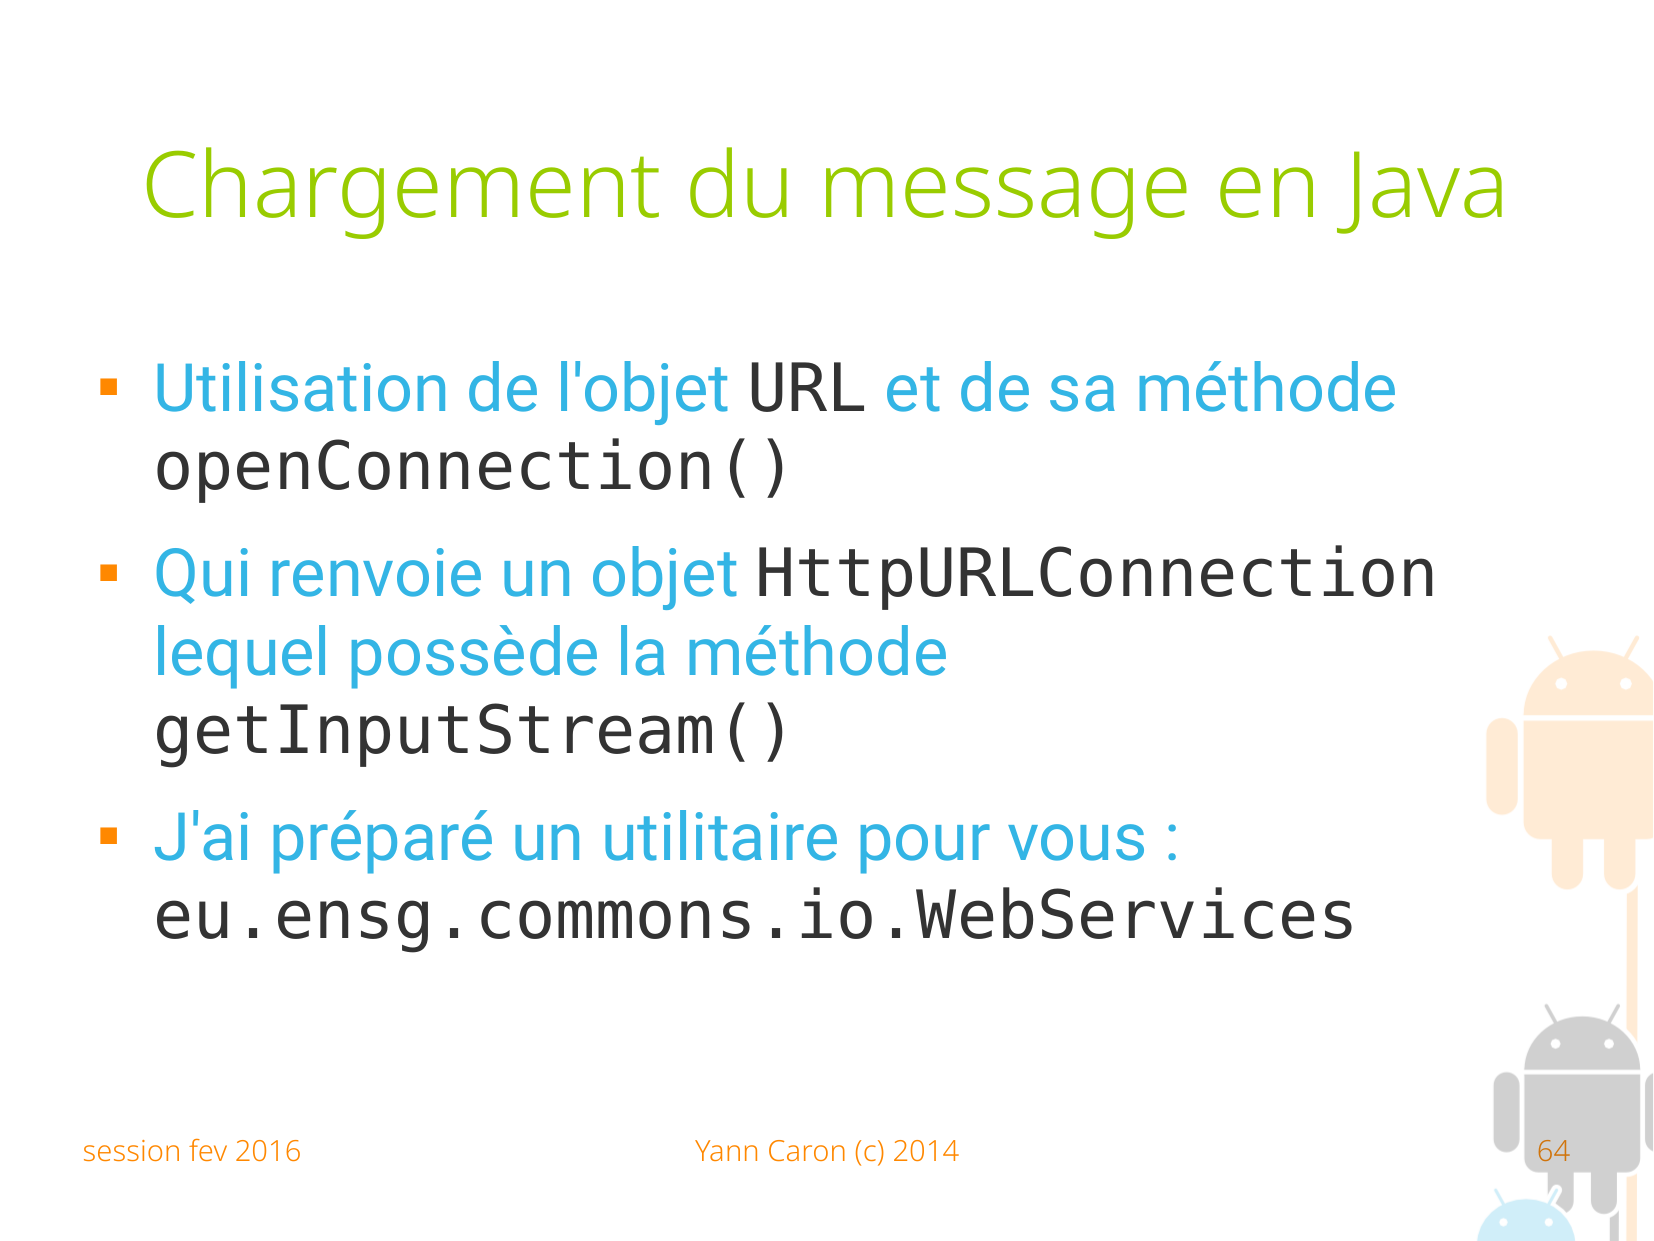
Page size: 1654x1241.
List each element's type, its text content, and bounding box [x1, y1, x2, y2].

picture [240, 423, 1654, 1241]
list Utilisation de l'objet URL et de sa méthode openConnection() Qui renvoie un objet HttpURLConnection lequel possède la méthode getInputStream() J'ai préparé un utilitaire pour vous : eu.ensg.commons.io.WebServices [82, 349, 1571, 1069]
title Chargement du message en Java [82, 75, 1571, 290]
